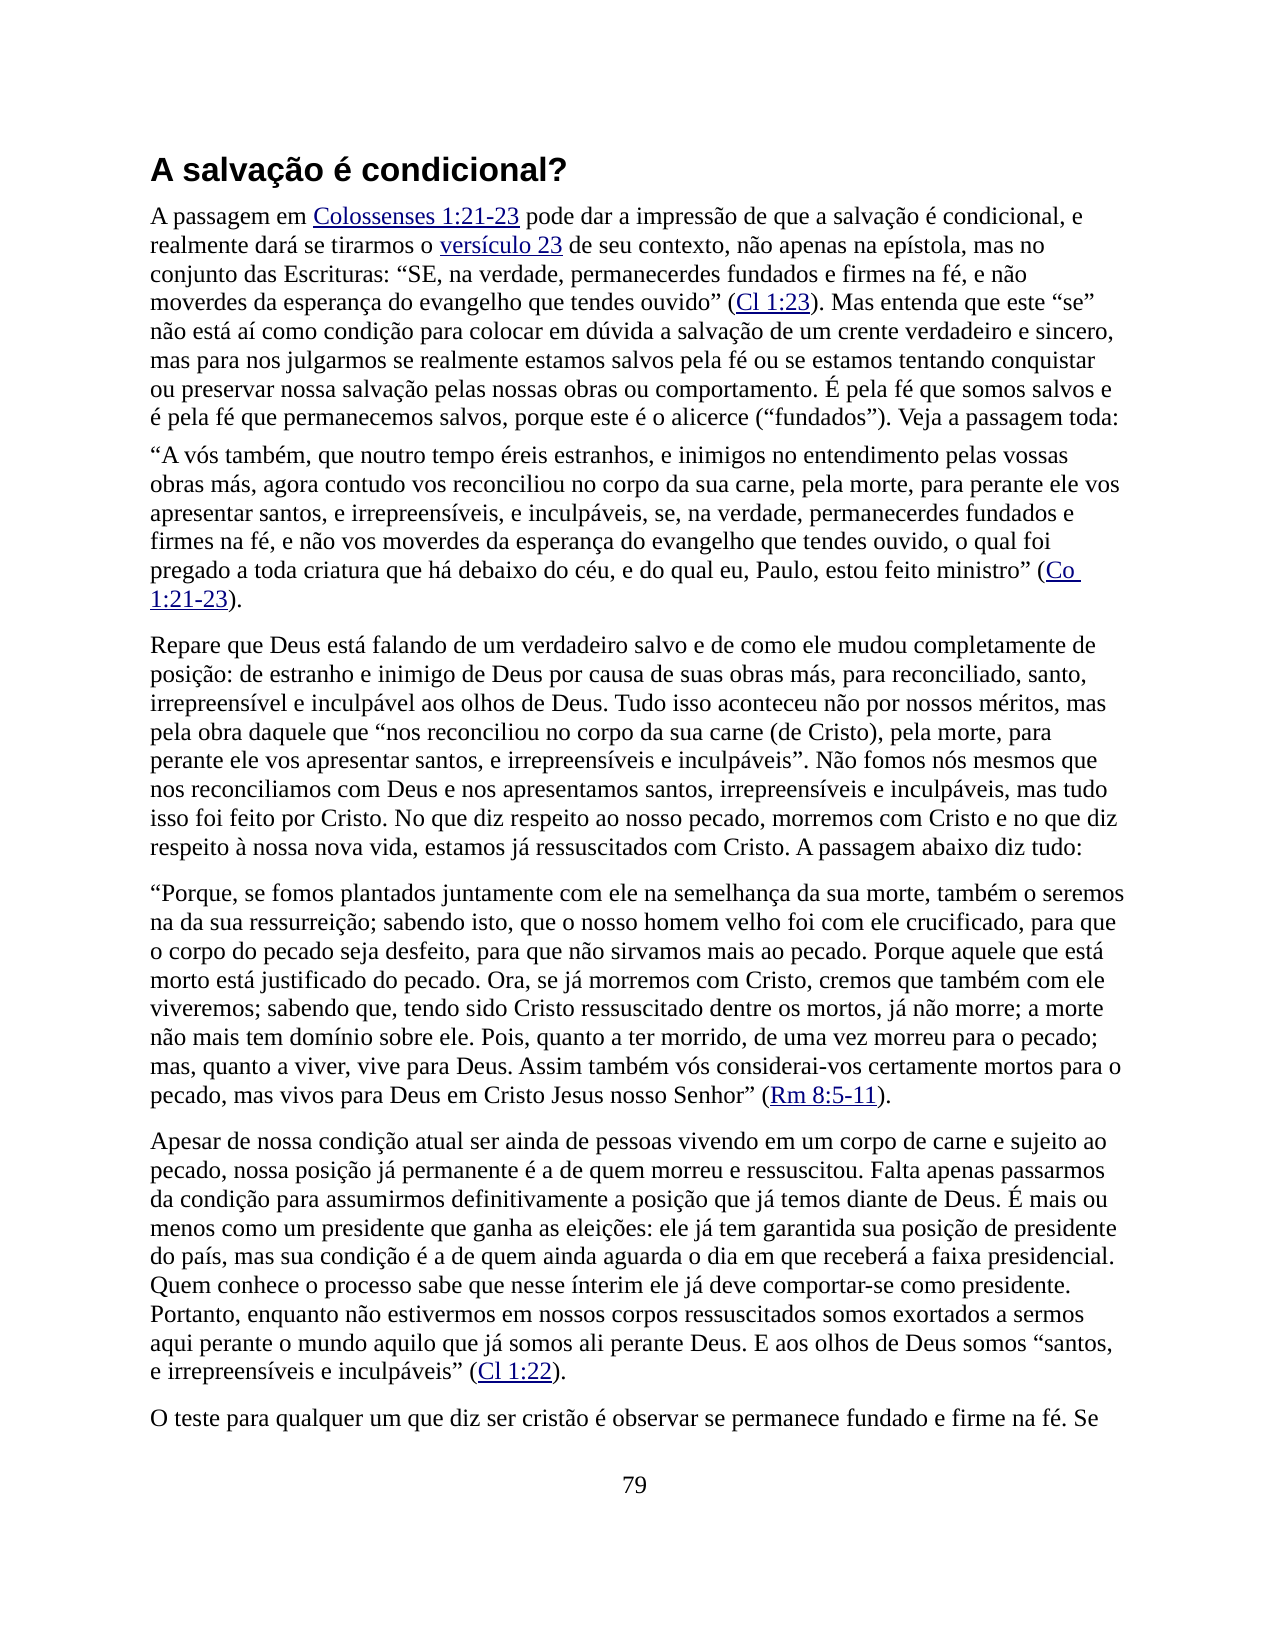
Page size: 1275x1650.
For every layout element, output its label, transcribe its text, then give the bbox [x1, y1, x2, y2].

text Repare que Deus está falando de um verdadeiro salvo e de como ele mudou completamente de posição: de estranho e inimigo de Deus por causa de suas obras más, para reconciliado, santo, irrepreensível e inculpável aos olhos de Deus. Tudo isso aconteceu não por nossos méritos, mas pela obra daquele que “nos reconciliou no corpo da sua carne (de Cristo), pela morte, para perante ele vos apresentar santos, e irrepreensíveis e inculpáveis”. Não fomos nós mesmos que nos reconciliamos com Deus e nos apresentamos santos, irrepreensíveis e inculpáveis, mas tudo isso foi feito por Cristo. No que diz respeito ao nosso pecado, morremos com Cristo e no que diz respeito à nossa nova vida, estamos já ressuscitados com Cristo. A passagem abaixo diz tudo: [150, 631, 1125, 861]
text “Porque, se fomos plantados juntamente com ele na semelhança da sua morte, também o seremos na da sua ressurreição; sabendo isto, que o nosso homem velho foi com ele crucificado, para que o corpo do pecado seja desfeito, para que não sirvamos mais ao pecado. Porque aquele que está morto está justificado do pecado. Ora, se já morremos com Cristo, cremos que também com ele viveremos; sabendo que, tendo sido Cristo ressuscitado dentre os mortos, já não morre; a morte não mais tem domínio sobre ele. Pois, quanto a ter morrido, de uma vez morreu para o pecado; mas, quanto a viver, vive para Deus. Assim também vós considerai-vos certamente mortos para o pecado, mas vivos para Deus em Cristo Jesus nosso Senhor” (Rm 8:5-11). [150, 878, 1125, 1108]
text Apesar de nossa condição atual ser ainda de pessoas vivendo em um corpo de carne e sujeito ao pecado, nossa posição já permanente é a de quem morreu e ressuscitou. Falta apenas passarmos da condição para assumirmos definitivamente a posição que já temos diante de Deus. É mais ou menos como um presidente que ganha as eleições: ele já tem garantida sua posição de presidente do país, mas sua condição é a de quem ainda aguarda o dia em que receberá a faixa presidencial. Quem conhece o processo sabe que nesse ínterim ele já deve comportar-se como presidente. Portanto, enquanto não estivermos em nossos corpos ressuscitados somos exortados a sermos aqui perante o mundo aquilo que já somos ali perante Deus. E aos olhos de Deus somos “santos, e irrepreensíveis e inculpáveis” (Cl 1:22). [150, 1126, 1125, 1385]
text O teste para qualquer um que diz ser cristão é observar se permanece fundado e firme na fé. Se [150, 1403, 1125, 1432]
text “A vós também, que noutro tempo éreis estranhos, e inimigos no entendimento pelas vossas obras más, agora contudo vos reconciliou no corpo da sua carne, pela morte, para perante ele vos apresentar santos, e irrepreensíveis, e inculpáveis, se, na verdade, permanecerdes fundados e firmes na fé, e não vos moverdes da esperança do evangelho que tendes ouvido, o qual foi pregado a toda criatura que há debaixo do céu, e do qual eu, Paulo, estou feito ministro” (Co 1:21-23). [150, 440, 1125, 613]
subtitle A salvação é condicional? [150, 150, 1125, 189]
text A passagem em Colossenses 1:21-23 pode dar a impressão de que a salvação é condicional, e realmente dará se tirarmos o versículo 23 de seu contexto, não apenas na epístola, mas no conjunto das Escrituras: “SE, na verdade, permanecerdes fundados e firmes na fé, e não moverdes da esperança do evangelho que tendes ouvido” (Cl 1:23). Mas entenda que este “se” não está aí como condição para colocar em dúvida a salvação de um crente verdadeiro e sincero, mas para nos julgarmos se realmente estamos salvos pela fé ou se estamos tentando conquistar ou preservar nossa salvação pelas nossas obras ou comportamento. É pela fé que somos salvos e é pela fé que permanecemos salvos, porque este é o alicerce (“fundados”). Veja a passagem toda: [150, 201, 1125, 431]
